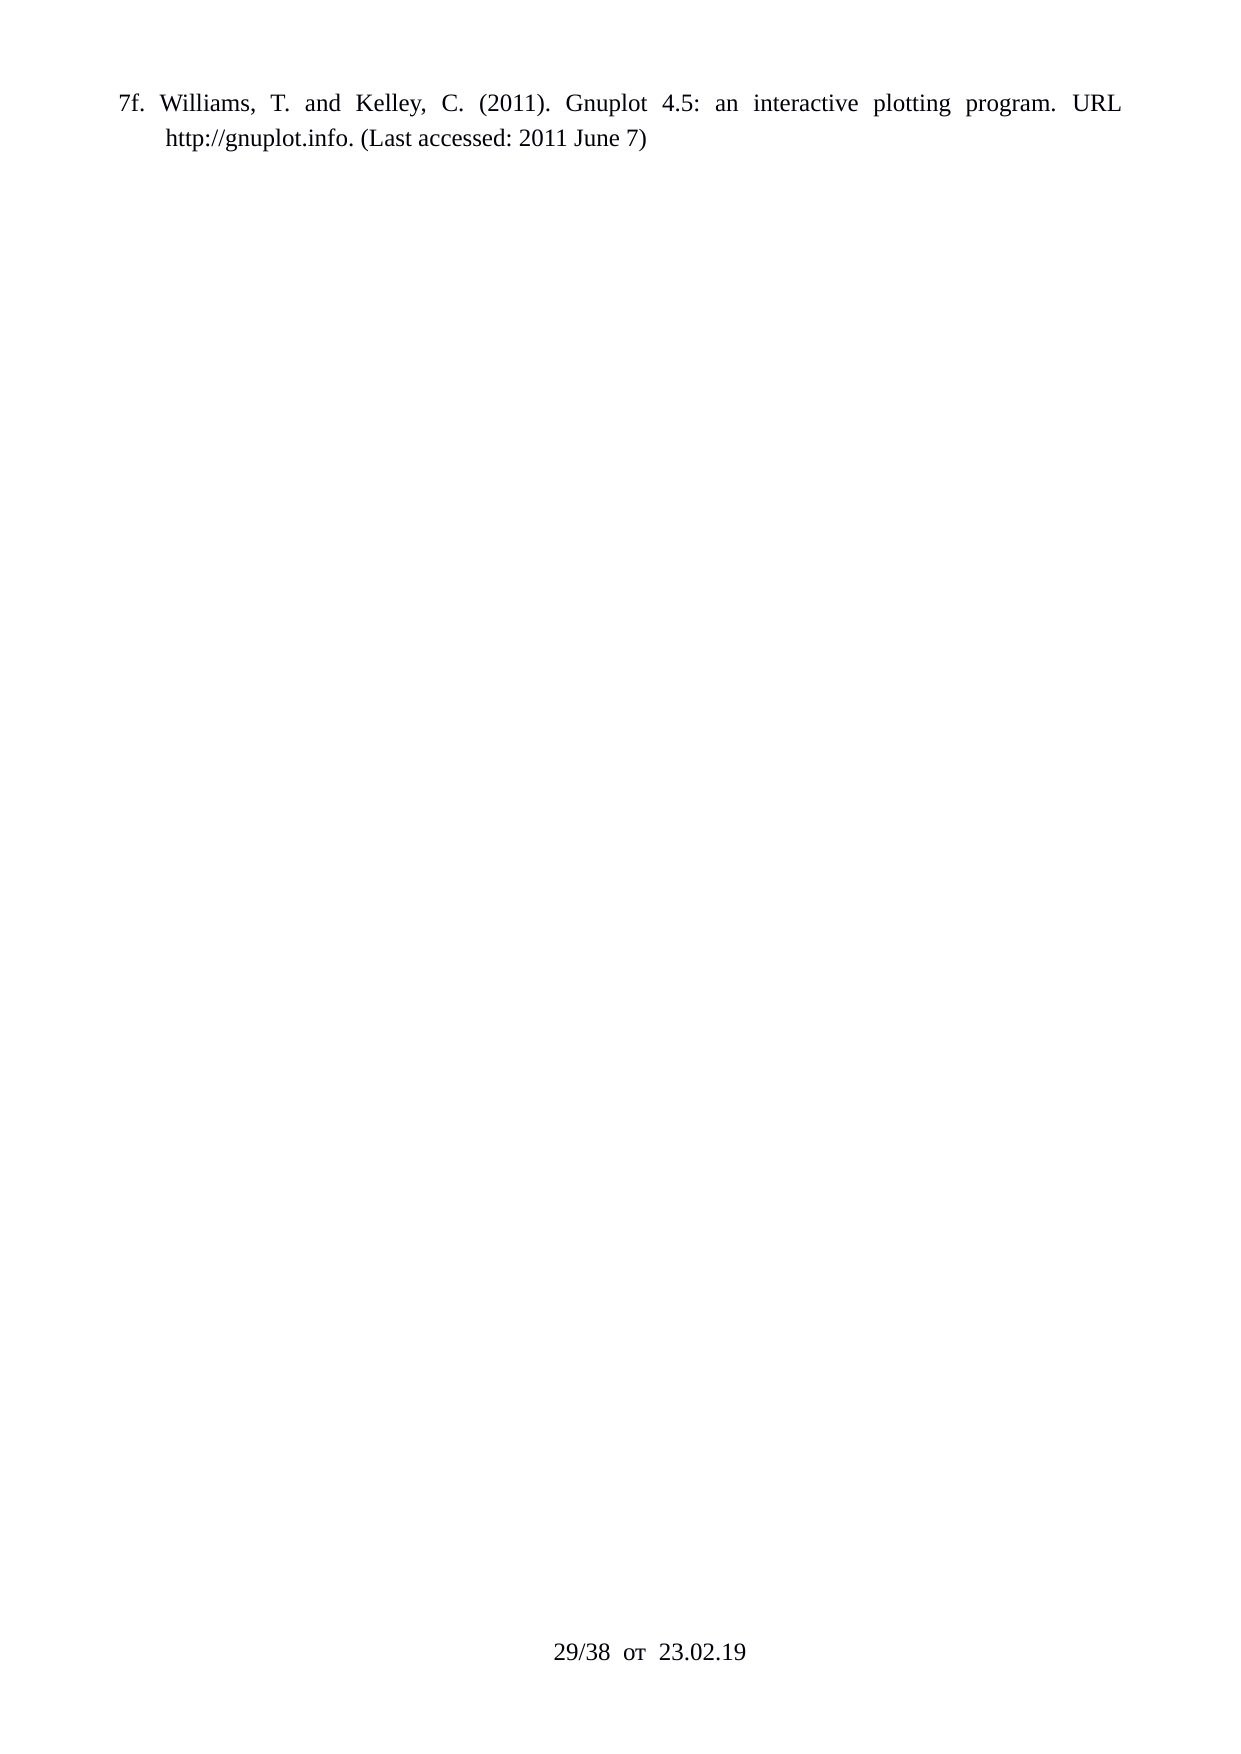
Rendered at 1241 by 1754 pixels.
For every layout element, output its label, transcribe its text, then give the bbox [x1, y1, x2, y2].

text 7f. Williams, T. and Kelley, C. (2011). Gnuplot 4.5: an interactive plotting program. URL http://gnuplot.info. (Last accessed: 2011 June 7) [118, 88, 1122, 152]
